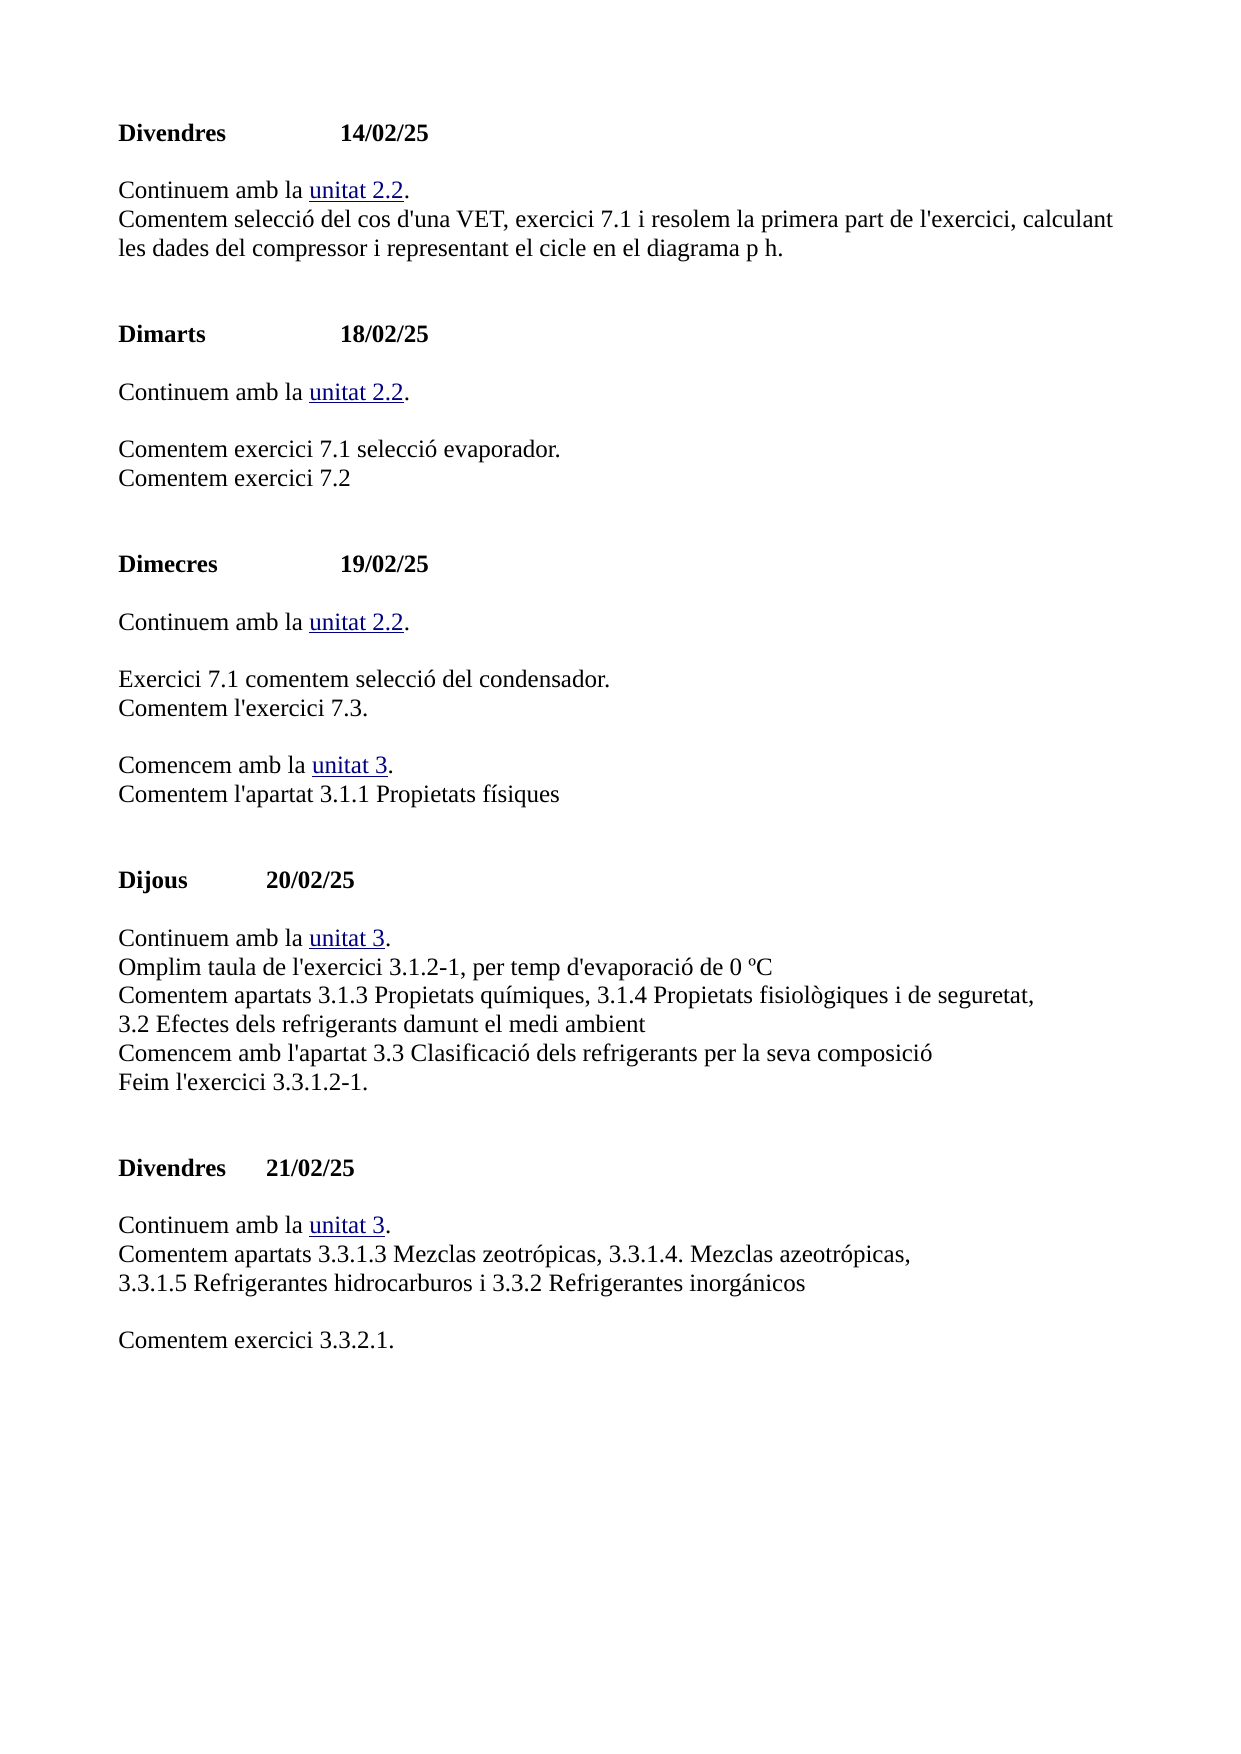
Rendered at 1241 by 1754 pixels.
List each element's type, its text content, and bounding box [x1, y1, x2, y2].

text Comentem selecció del cos d'una VET, exercici 7.1 i resolem la primera part de l'exercici, calculant les dades del compressor i representant el cicle en el diagrama p h. [118, 204, 1122, 262]
text Comentem exercici 7.2 [118, 463, 1122, 492]
text Dimecres 19/02/25 [118, 549, 1122, 578]
text Comentem apartats 3.1.3 Propietats químiques, 3.1.4 Propietats fisiològiques i de seguretat, [118, 981, 1122, 1009]
text Divendres 14/02/25 [118, 118, 1122, 147]
text Divendres 21/02/25 [118, 1153, 1122, 1182]
text Exercici 7.1 comentem selecció del condensador. [118, 664, 1122, 693]
text Dimarts 18/02/25 [118, 319, 1122, 348]
text Omplim taula de l'exercici 3.1.2-1, per temp d'evaporació de 0 ºC [118, 952, 1122, 981]
text Comentem apartats 3.3.1.3 Mezclas zeotrópicas, 3.3.1.4. Mezclas azeotrópicas, [118, 1239, 1122, 1268]
text Comentem exercici 3.3.2.1. [118, 1326, 1122, 1354]
text Continuem amb la unitat 2.2. [118, 176, 1122, 204]
text Continuem amb la unitat 3. [118, 923, 1122, 952]
text Comentem exercici 7.1 selecció evaporador. [118, 434, 1122, 463]
text Continuem amb la unitat 2.2. [118, 377, 1122, 406]
text Continuem amb la unitat 3. [118, 1211, 1122, 1239]
text Comencem amb l'apartat 3.3 Clasificació dels refrigerants per la seva composició [118, 1038, 1122, 1067]
text Dijous 20/02/25 [118, 866, 1122, 894]
text Comentem l'exercici 7.3. [118, 693, 1122, 722]
text Comentem l'apartat 3.1.1 Propietats físiques [118, 779, 1122, 808]
text Continuem amb la unitat 2.2. [118, 607, 1122, 636]
text 3.2 Efectes dels refrigerants damunt el medi ambient [118, 1009, 1122, 1038]
text 3.3.1.5 Refrigerantes hidrocarburos i 3.3.2 Refrigerantes inorgánicos [118, 1268, 1122, 1297]
text Feim l'exercici 3.3.1.2-1. [118, 1067, 1122, 1096]
text Comencem amb la unitat 3. [118, 751, 1122, 779]
